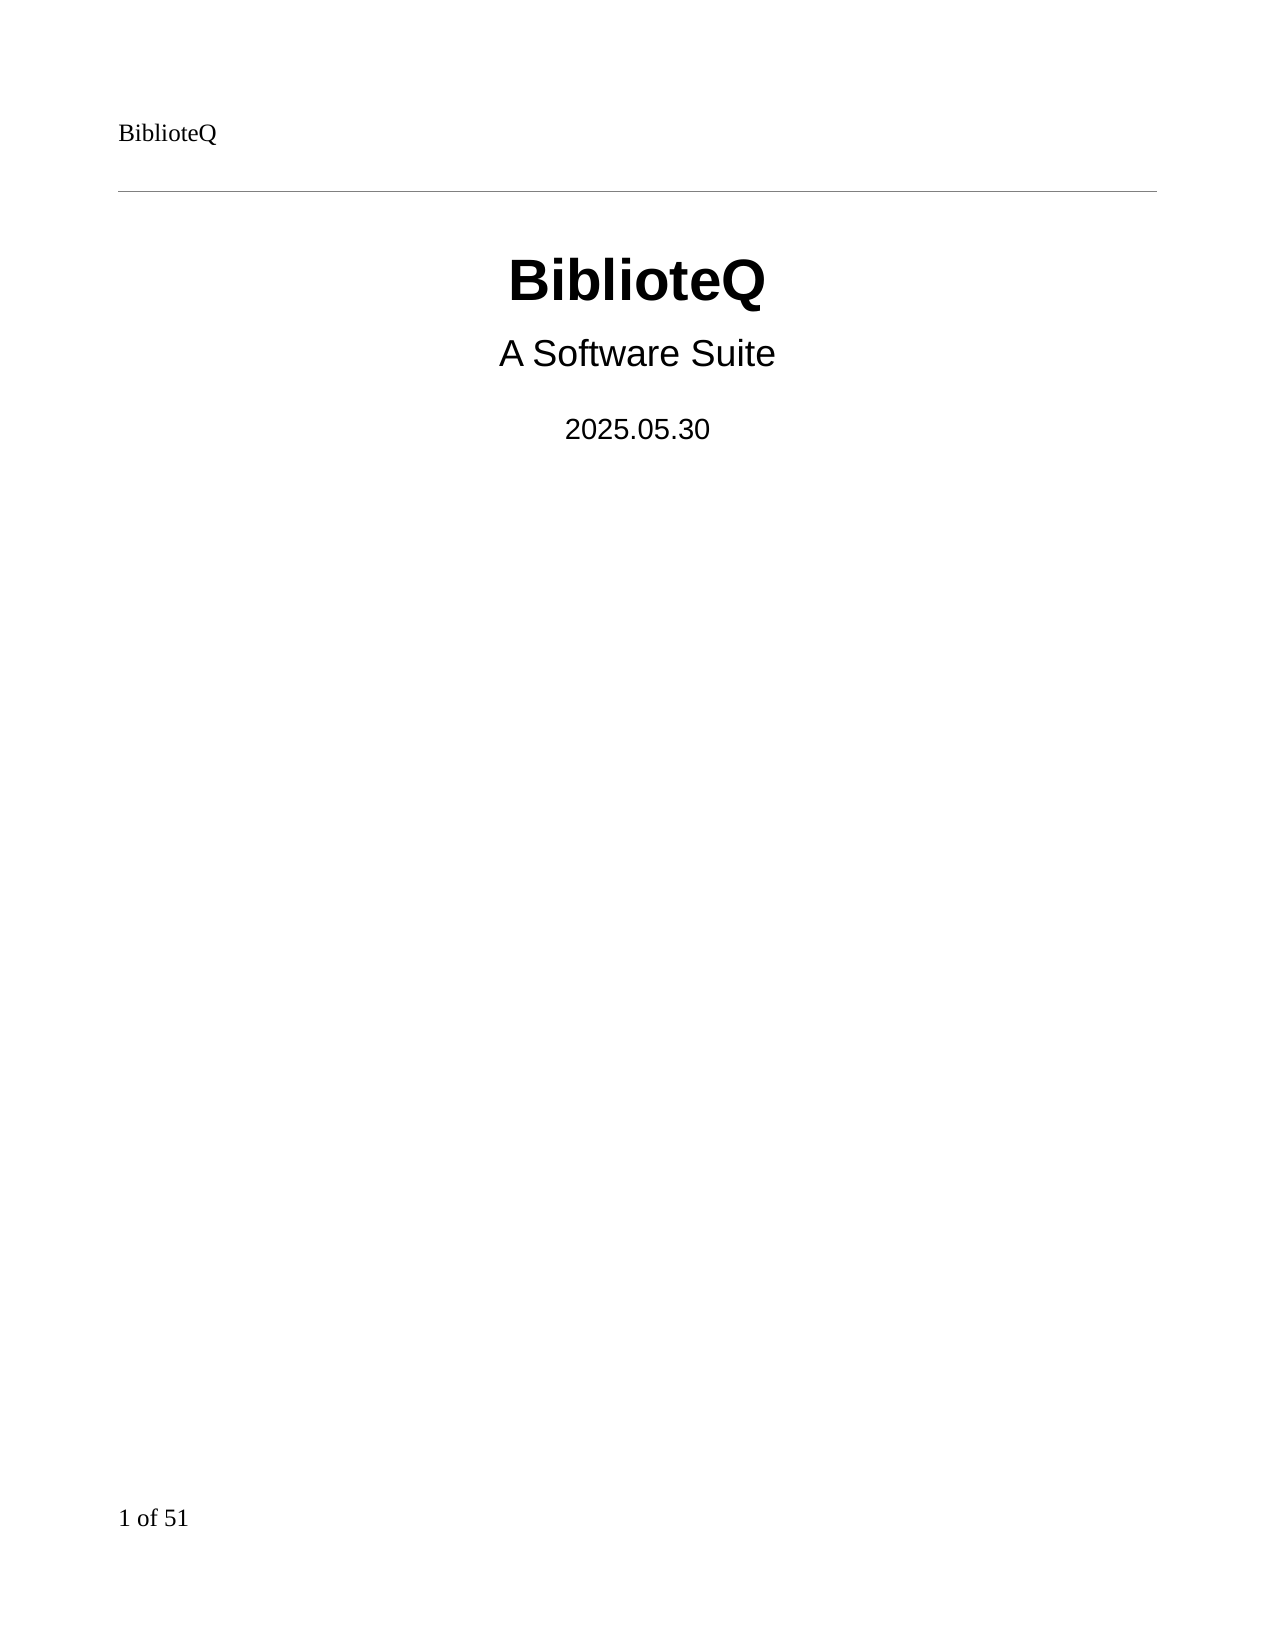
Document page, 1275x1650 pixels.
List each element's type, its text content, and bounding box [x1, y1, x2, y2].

subtitle 2025.05.30 [118, 412, 1157, 446]
title BiblioteQ [118, 246, 1157, 313]
subtitle A Software Suite [118, 331, 1157, 374]
